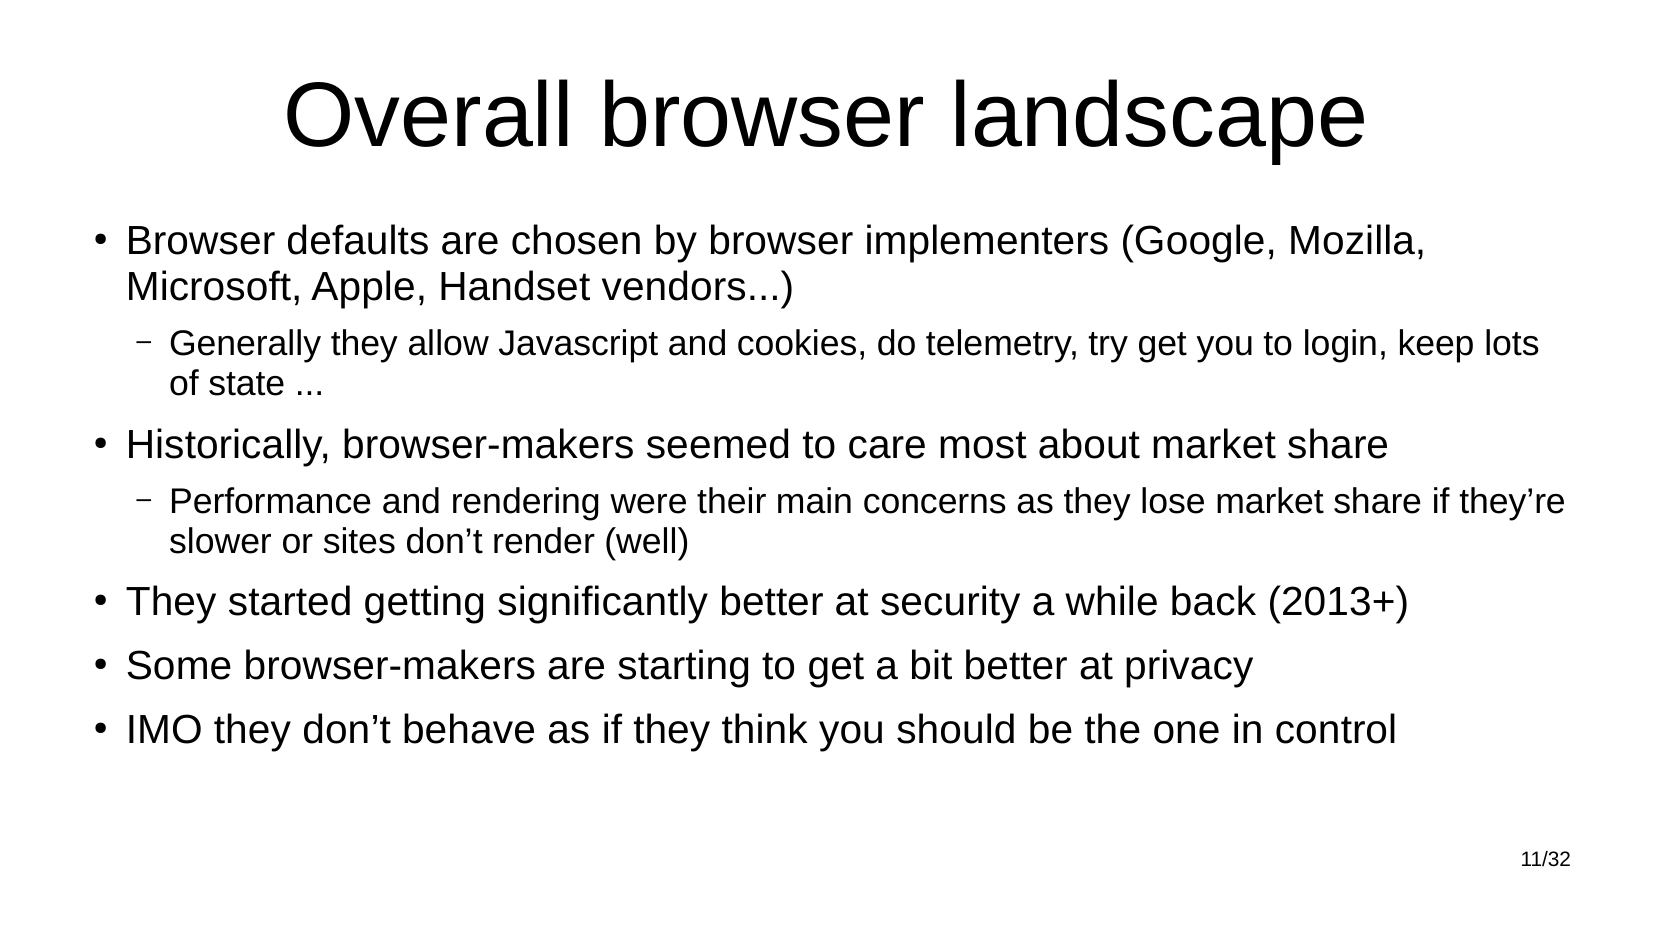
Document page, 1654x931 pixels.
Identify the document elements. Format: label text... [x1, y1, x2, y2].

list Browser defaults are chosen by browser implementers (Google, Mozilla, Microsoft, Apple, Handset vendors...) Generally they allow Javascript and cookies, do telemetry, try get you to login, keep lots of state ... Historically, browser-makers seemed to care most about market share Performance and rendering were their main concerns as they lose market share if they’re slower or sites don’t render (well) They started getting significantly better at security a while back (2013+) Some browser-makers are starting to get a bit better at privacy IMO they don’t behave as if they think you should be the one in control [82, 217, 1571, 758]
title Overall browser landscape [82, 37, 1571, 193]
